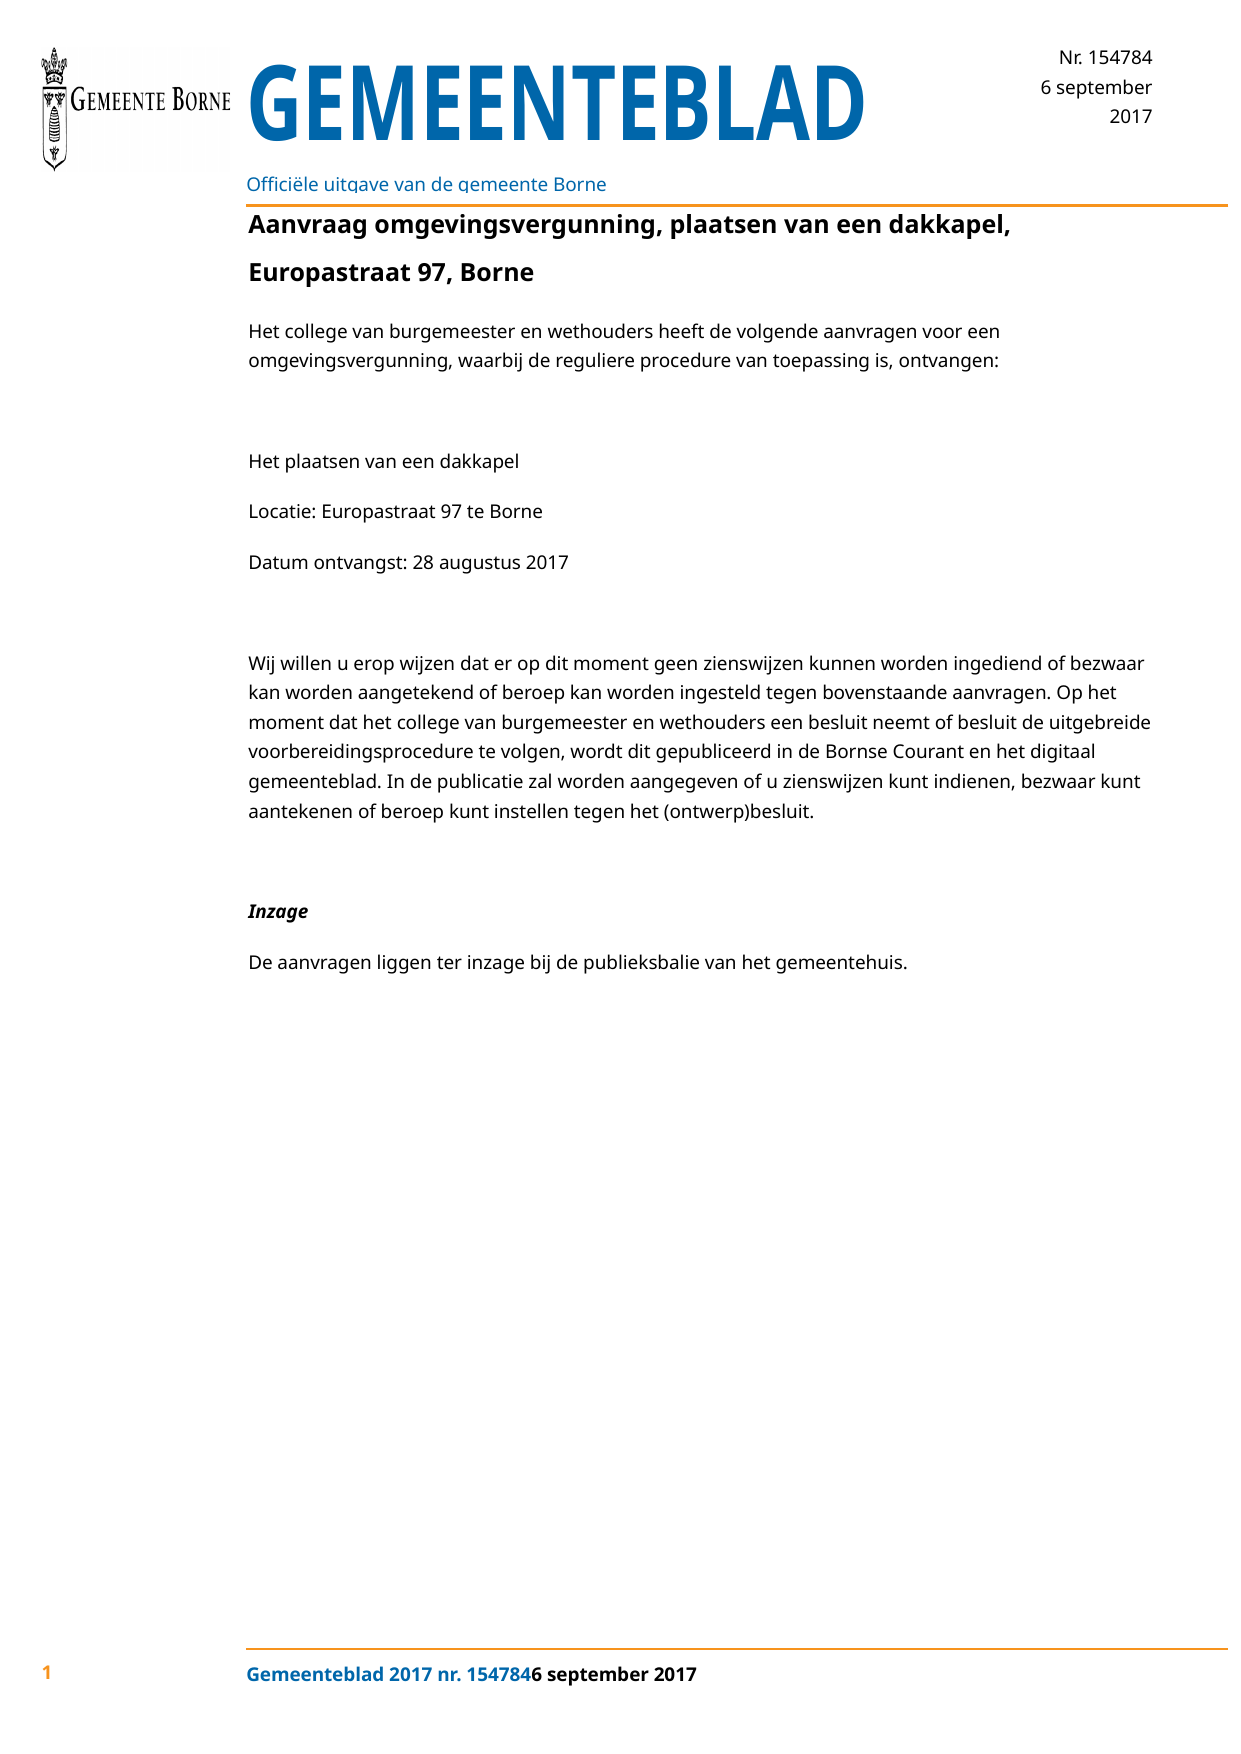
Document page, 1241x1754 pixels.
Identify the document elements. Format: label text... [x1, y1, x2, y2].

text De aanvragen liggen ter inzage bij de publieksbalie van het gemeentehuis. [248, 949, 1152, 975]
text Het plaatsen van een dakkapel [248, 448, 1152, 474]
text Datum ontvangst: 28 augustus 2017 [248, 549, 1152, 575]
text Wij willen u erop wijzen dat er op dit moment geen zienswijzen kunnen worden ingediend of bezwaar kan worden aangetekend of beroep kan worden ingesteld tegen bovenstaande aanvragen. Op het moment dat het college van burgemeester en wethouders een besluit neemt of besluit de uitgebreide voorbereidingsprocedure te volgen, wordt dit gepubliceerd in de Bornse Courant en het digitaal gemeenteblad. In de publicatie zal worden aangegeven of u zienswijzen kunt indienen, bezwaar kunt aantekenen of beroep kunt instellen tegen het (ontwerp)besluit. [248, 650, 1152, 824]
text Aanvraag omgevingsvergunning, plaatsen van een dakkapel, Europastraat 97, Borne [248, 207, 1152, 288]
text Locatie: Europastraat 97 te Borne [248, 499, 1152, 524]
picture [41, 47, 231, 172]
text Het college van burgemeester en wethouders heeft de volgende aanvragen voor een omgevingsvergunning, waarbij de reguliere procedure van toepassing is, ontvangen: [248, 318, 1152, 373]
text Inzage [248, 899, 1152, 924]
